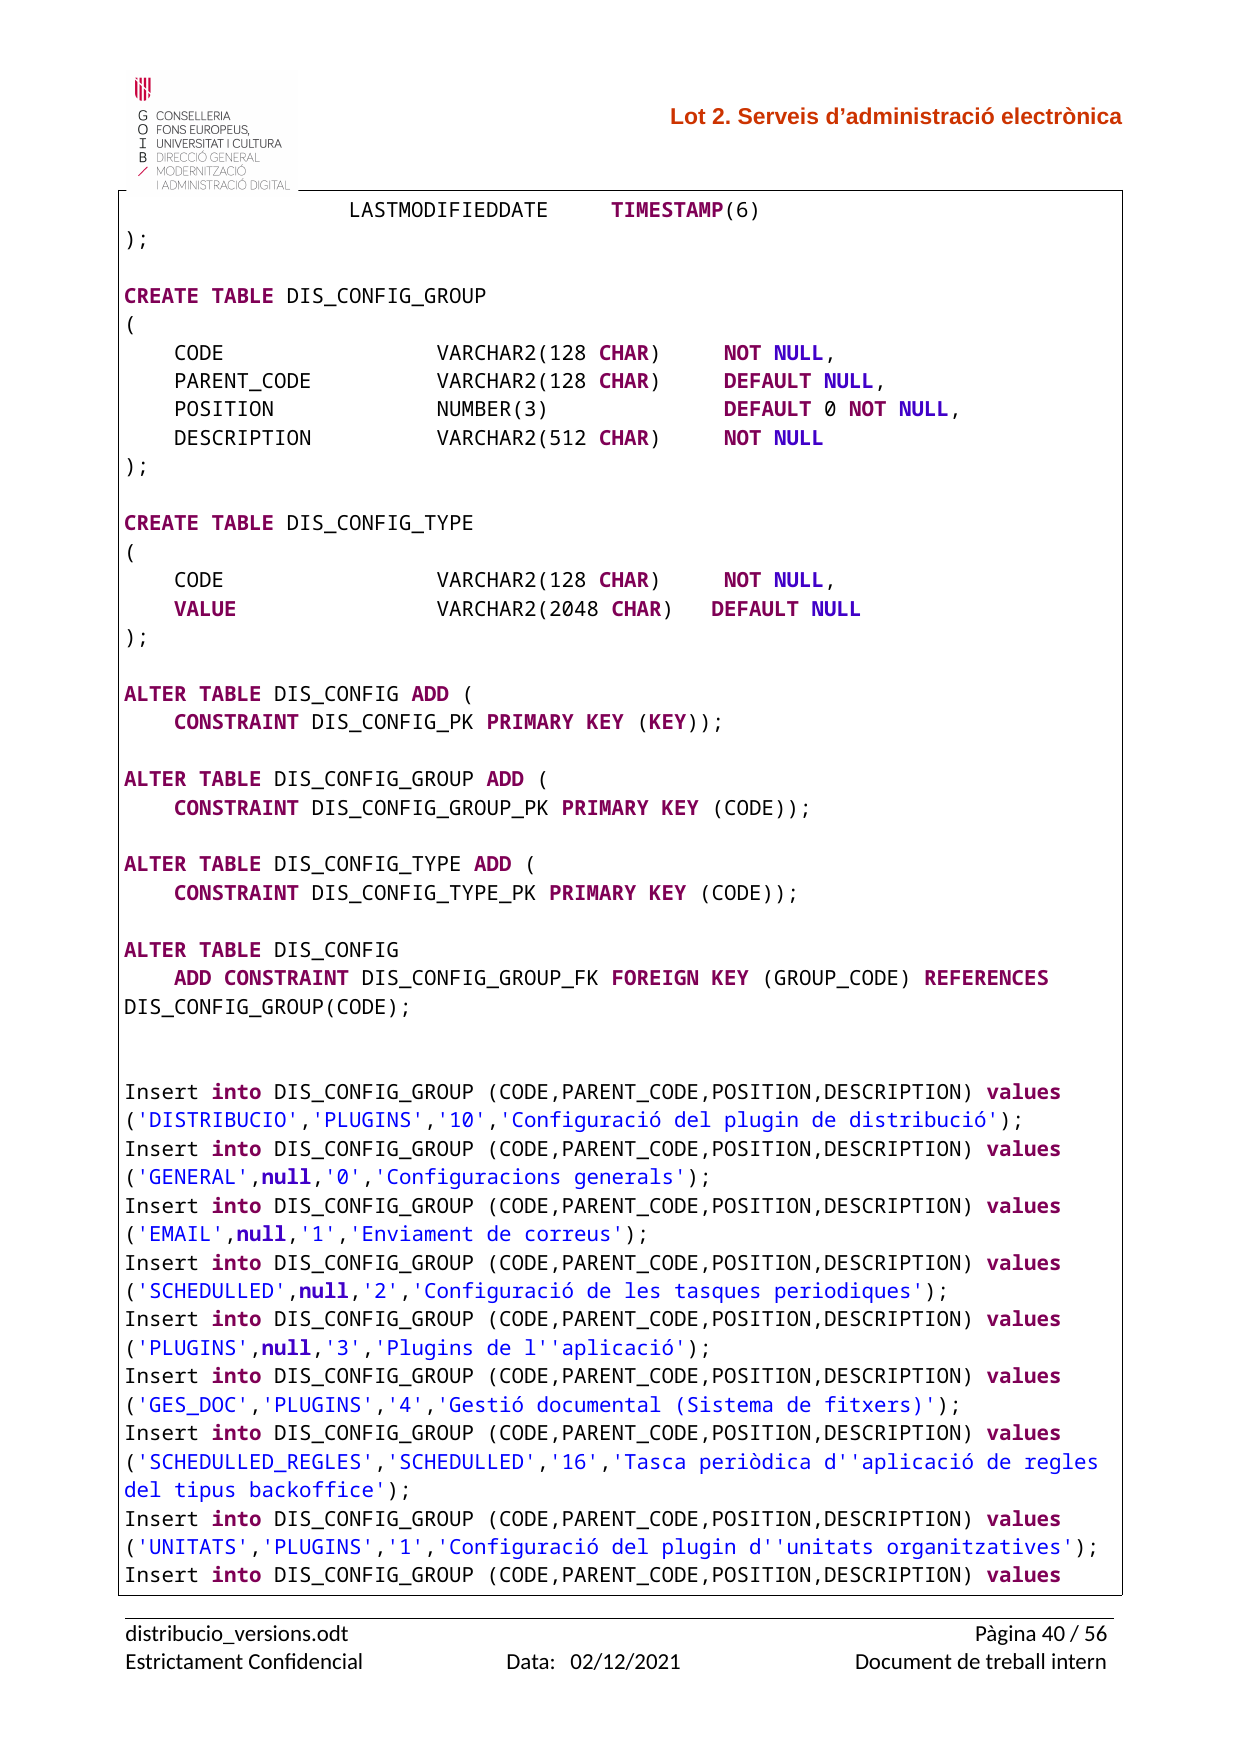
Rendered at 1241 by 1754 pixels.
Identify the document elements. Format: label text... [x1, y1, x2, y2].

table_header LASTMODIFIEDDATE TIMESTAMP(6) ); CREATE TABLE DIS_CONFIG_GROUP ( CODE VARCHAR2(128 CHAR) NOT NULL, PARENT_CODE VARCHAR2(128 CHAR) DEFAULT NULL, POSITION NUMBER(3) DEFAULT 0 NOT NULL, DESCRIPTION VARCHAR2(512 CHAR) NOT NULL ); CREATE TABLE DIS_CONFIG_TYPE ( CODE VARCHAR2(128 CHAR) NOT NULL, VALUE VARCHAR2(2048 CHAR) DEFAULT NULL ); ALTER TABLE DIS_CONFIG ADD ( CONSTRAINT DIS_CONFIG_PK PRIMARY KEY (KEY)); ALTER TABLE DIS_CONFIG_GROUP ADD ( CONSTRAINT DIS_CONFIG_GROUP_PK PRIMARY KEY (CODE)); ALTER TABLE DIS_CONFIG_TYPE ADD ( CONSTRAINT DIS_CONFIG_TYPE_PK PRIMARY KEY (CODE)); ALTER TABLE DIS_CONFIG ADD CONSTRAINT DIS_CONFIG_GROUP_FK FOREIGN KEY (GROUP_CODE) REFERENCES DIS_CONFIG_GROUP(CODE); Insert into DIS_CONFIG_GROUP (CODE,PARENT_CODE,POSITION,DESCRIPTION) values ('DISTRIBUCIO','PLUGINS','10','Configuració del plugin de distribució'); Insert into DIS_CONFIG_GROUP (CODE,PARENT_CODE,POSITION,DESCRIPTION) values ('GENERAL',null,'0','Configuracions generals'); Insert into DIS_CONFIG_GROUP (CODE,PARENT_CODE,POSITION,DESCRIPTION) values ('EMAIL',null,'1','Enviament de correus'); Insert into DIS_CONFIG_GROUP (CODE,PARENT_CODE,POSITION,DESCRIPTION) values ('SCHEDULLED',null,'2','Configuració de les tasques periodiques'); Insert into DIS_CONFIG_GROUP (CODE,PARENT_CODE,POSITION,DESCRIPTION) values ('PLUGINS',null,'3','Plugins de l''aplicació'); Insert into DIS_CONFIG_GROUP (CODE,PARENT_CODE,POSITION,DESCRIPTION) values ('GES_DOC','PLUGINS','4','Gestió documental (Sistema de fitxers)'); Insert into DIS_CONFIG_GROUP (CODE,PARENT_CODE,POSITION,DESCRIPTION) values ('SCHEDULLED_REGLES','SCHEDULLED','16','Tasca periòdica d''aplicació de regles del tipus backoffice'); Insert into DIS_CONFIG_GROUP (CODE,PARENT_CODE,POSITION,DESCRIPTION) values ('UNITATS','PLUGINS','1','Configuració del plugin d''unitats organitzatives'); Insert into DIS_CONFIG_GROUP (CODE,PARENT_CODE,POSITION,DESCRIPTION) values [119, 191, 1122, 1595]
picture [126, 70, 299, 197]
